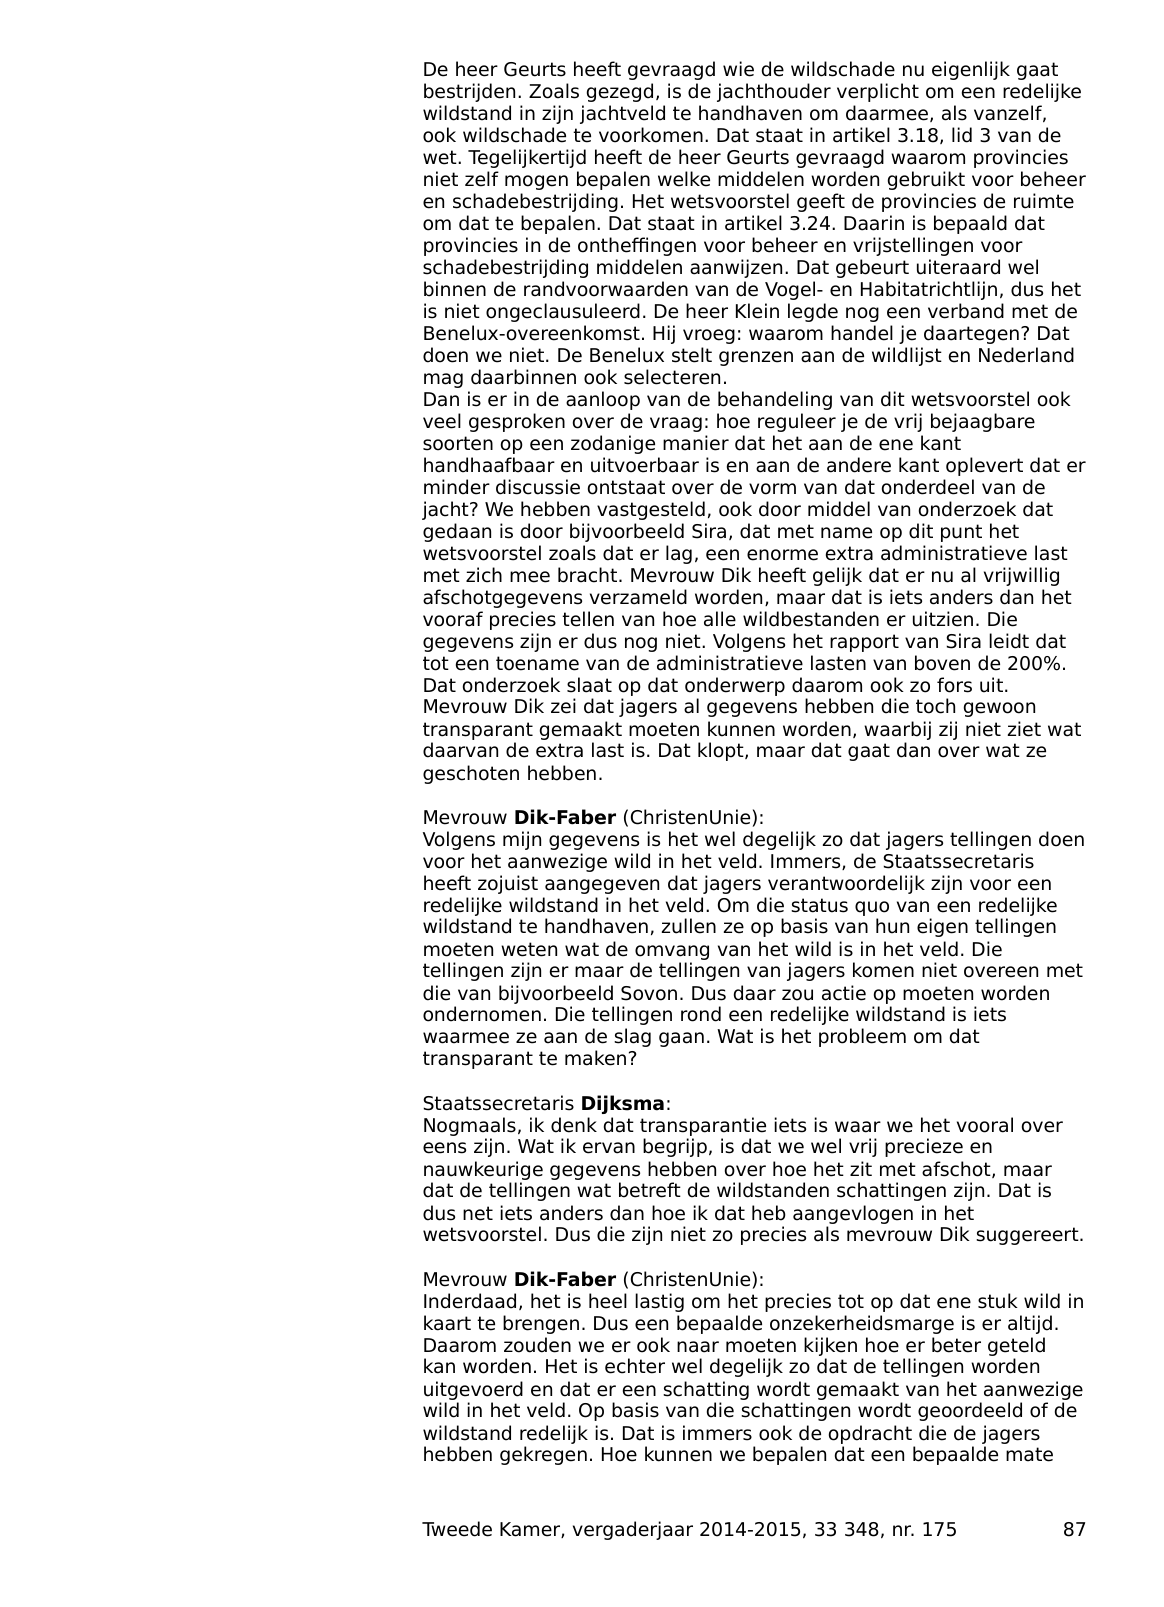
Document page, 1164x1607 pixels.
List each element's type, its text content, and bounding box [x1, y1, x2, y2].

text Dan is er in de aanloop van de behandeling van dit wetsvoorstel ook veel gesproken over de vraag: hoe reguleer je de vrij bejaagbare soorten op een zodanige manier dat het aan de ene kant handhaafbaar en uitvoerbaar is en aan de andere kant oplevert dat er minder discussie ontstaat over de vorm van dat onderdeel van de jacht? We hebben vastgesteld, ook door middel van onderzoek dat gedaan is door bijvoorbeeld Sira, dat met name op dit punt het wetsvoorstel zoals dat er lag, een enorme extra administratieve last met zich mee bracht. Mevrouw Dik heeft gelijk dat er nu al vrijwillig afschotgegevens verzameld worden, maar dat is iets anders dan het vooraf precies tellen van hoe alle wildbestanden er uitzien. Die gegevens zijn er dus nog niet. Volgens het rapport van Sira leidt dat tot een toename van de administratieve lasten van boven de 200%. Dat onderzoek slaat op dat onderwerp daarom ook zo fors uit. Mevrouw Dik zei dat jagers al gegevens hebben die toch gewoon transparant gemaakt moeten kunnen worden, waarbij zij niet ziet wat daarvan de extra last is. Dat klopt, maar dat gaat dan over wat ze geschoten hebben. [422, 389, 1087, 784]
text Volgens mijn gegevens is het wel degelijk zo dat jagers tellingen doen voor het aanwezige wild in het veld. Immers, de Staatssecretaris heeft zojuist aangegeven dat jagers verantwoordelijk zijn voor een redelijke wildstand in het veld. Om die status quo van een redelijke wildstand te handhaven, zullen ze op basis van hun eigen tellingen moeten weten wat de omvang van het wild is in het veld. Die tellingen zijn er maar de tellingen van jagers komen niet overeen met die van bijvoorbeeld Sovon. Dus daar zou actie op moeten worden ondernomen. Die tellingen rond een redelijke wildstand is iets waarmee ze aan de slag gaan. Wat is het probleem om dat transparant te maken? [422, 828, 1087, 1070]
text De heer Geurts heeft gevraagd wie de wildschade nu eigenlijk gaat bestrijden. Zoals gezegd, is de jachthouder verplicht om een redelijke wildstand in zijn jachtveld te handhaven om daarmee, als vanzelf, ook wildschade te voorkomen. Dat staat in artikel 3.18, lid 3 van de wet. Tegelijkertijd heeft de heer Geurts gevraagd waarom provincies niet zelf mogen bepalen welke middelen worden gebruikt voor beheer en schadebestrijding. Het wetsvoorstel geeft de provincies de ruimte om dat te bepalen. Dat staat in artikel 3.24. Daarin is bepaald dat provincies in de ontheffingen voor beheer en vrijstellingen voor schadebestrijding middelen aanwijzen. Dat gebeurt uiteraard wel binnen de randvoorwaarden van de Vogel- en Habitatrichtlijn, dus het is niet ongeclausuleerd. De heer Klein legde nog een verband met de Benelux-overeenkomst. Hij vroeg: waarom handel je daartegen? Dat doen we niet. De Benelux stelt grenzen aan de wildlijst en Nederland mag daarbinnen ook selecteren. [422, 59, 1087, 389]
text Mevrouw Dik-Faber (ChristenUnie): [422, 1268, 1087, 1291]
text Mevrouw Dik-Faber (ChristenUnie): [422, 807, 1087, 828]
text Nogmaals, ik denk dat transparantie iets is waar we het vooral over eens zijn. Wat ik ervan begrijp, is dat we wel vrij precieze en nauwkeurige gegevens hebben over hoe het zit met afschot, maar dat de tellingen wat betreft de wildstanden schattingen zijn. Dat is dus net iets anders dan hoe ik dat heb aangevlogen in het wetsvoorstel. Dus die zijn niet zo precies als mevrouw Dik suggereert. [422, 1114, 1087, 1246]
text Staatssecretaris Dijksma: [422, 1092, 1087, 1114]
text Inderdaad, het is heel lastig om het precies tot op dat ene stuk wild in kaart te brengen. Dus een bepaalde onzekerheidsmarge is er altijd. Daarom zouden we er ook naar moeten kijken hoe er beter geteld kan worden. Het is echter wel degelijk zo dat de tellingen worden uitgevoerd en dat er een schatting wordt gemaakt van het aanwezige wild in het veld. Op basis van die schattingen wordt geoordeeld of de wildstand redelijk is. Dat is immers ook de opdracht die de jagers hebben gekregen. Hoe kunnen we bepalen dat een bepaalde mate [422, 1291, 1087, 1466]
